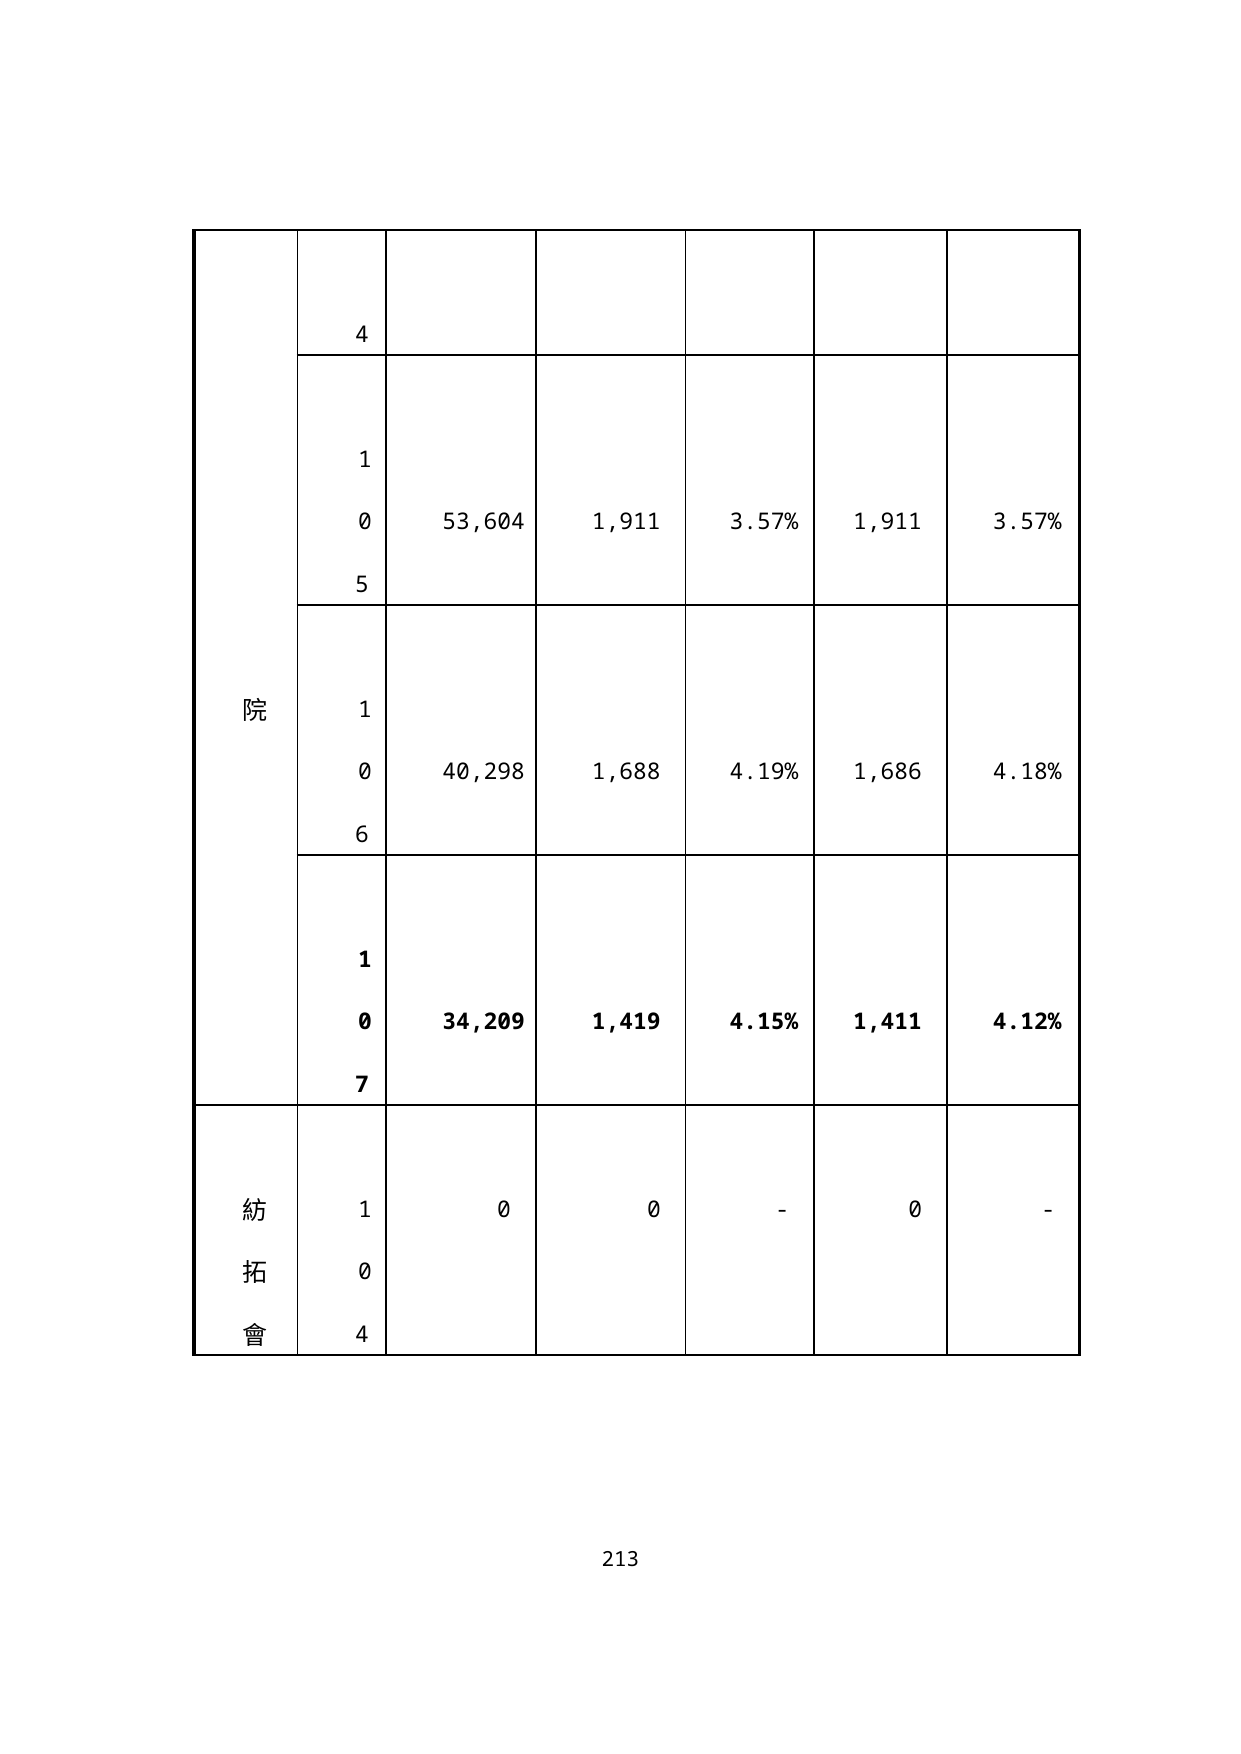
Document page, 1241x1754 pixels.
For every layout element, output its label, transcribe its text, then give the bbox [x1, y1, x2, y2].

table_cell 1,686 [815, 606, 946, 854]
table_cell [387, 231, 535, 354]
table_cell - [686, 1106, 813, 1354]
table_cell 1,411 [815, 856, 946, 1104]
table_cell 106 [298, 606, 385, 854]
table_cell [948, 231, 1078, 354]
table_cell 34,209 [387, 856, 535, 1104]
table_cell 紡拓會 [196, 1106, 297, 1354]
table_cell 1,911 [537, 356, 685, 604]
table_cell 4.19% [686, 606, 813, 854]
table_cell 0 [815, 1106, 946, 1354]
table_cell 105 [298, 356, 385, 604]
table_cell 1,419 [537, 856, 685, 1104]
table_cell 4.12% [948, 856, 1078, 1104]
table_cell 1,911 [815, 356, 946, 604]
table_cell 0 [537, 1106, 685, 1354]
table_cell 3.57% [948, 356, 1078, 604]
table_cell 1,688 [537, 606, 685, 854]
table_cell 3.57% [686, 356, 813, 604]
table_cell 104 [298, 1106, 385, 1354]
table_cell 院 [196, 231, 297, 1104]
table_cell [537, 231, 685, 354]
table_cell 0 [387, 1106, 535, 1354]
table_cell - [948, 1106, 1078, 1354]
table_cell 40,298 [387, 606, 535, 854]
table_cell 4.15% [686, 856, 813, 1104]
table_cell [815, 231, 946, 354]
table_cell 4 [298, 231, 385, 354]
table_cell [686, 231, 813, 354]
table_cell 4.18% [948, 606, 1078, 854]
table_cell 53,604 [387, 356, 535, 604]
table_cell 107 [298, 856, 385, 1104]
